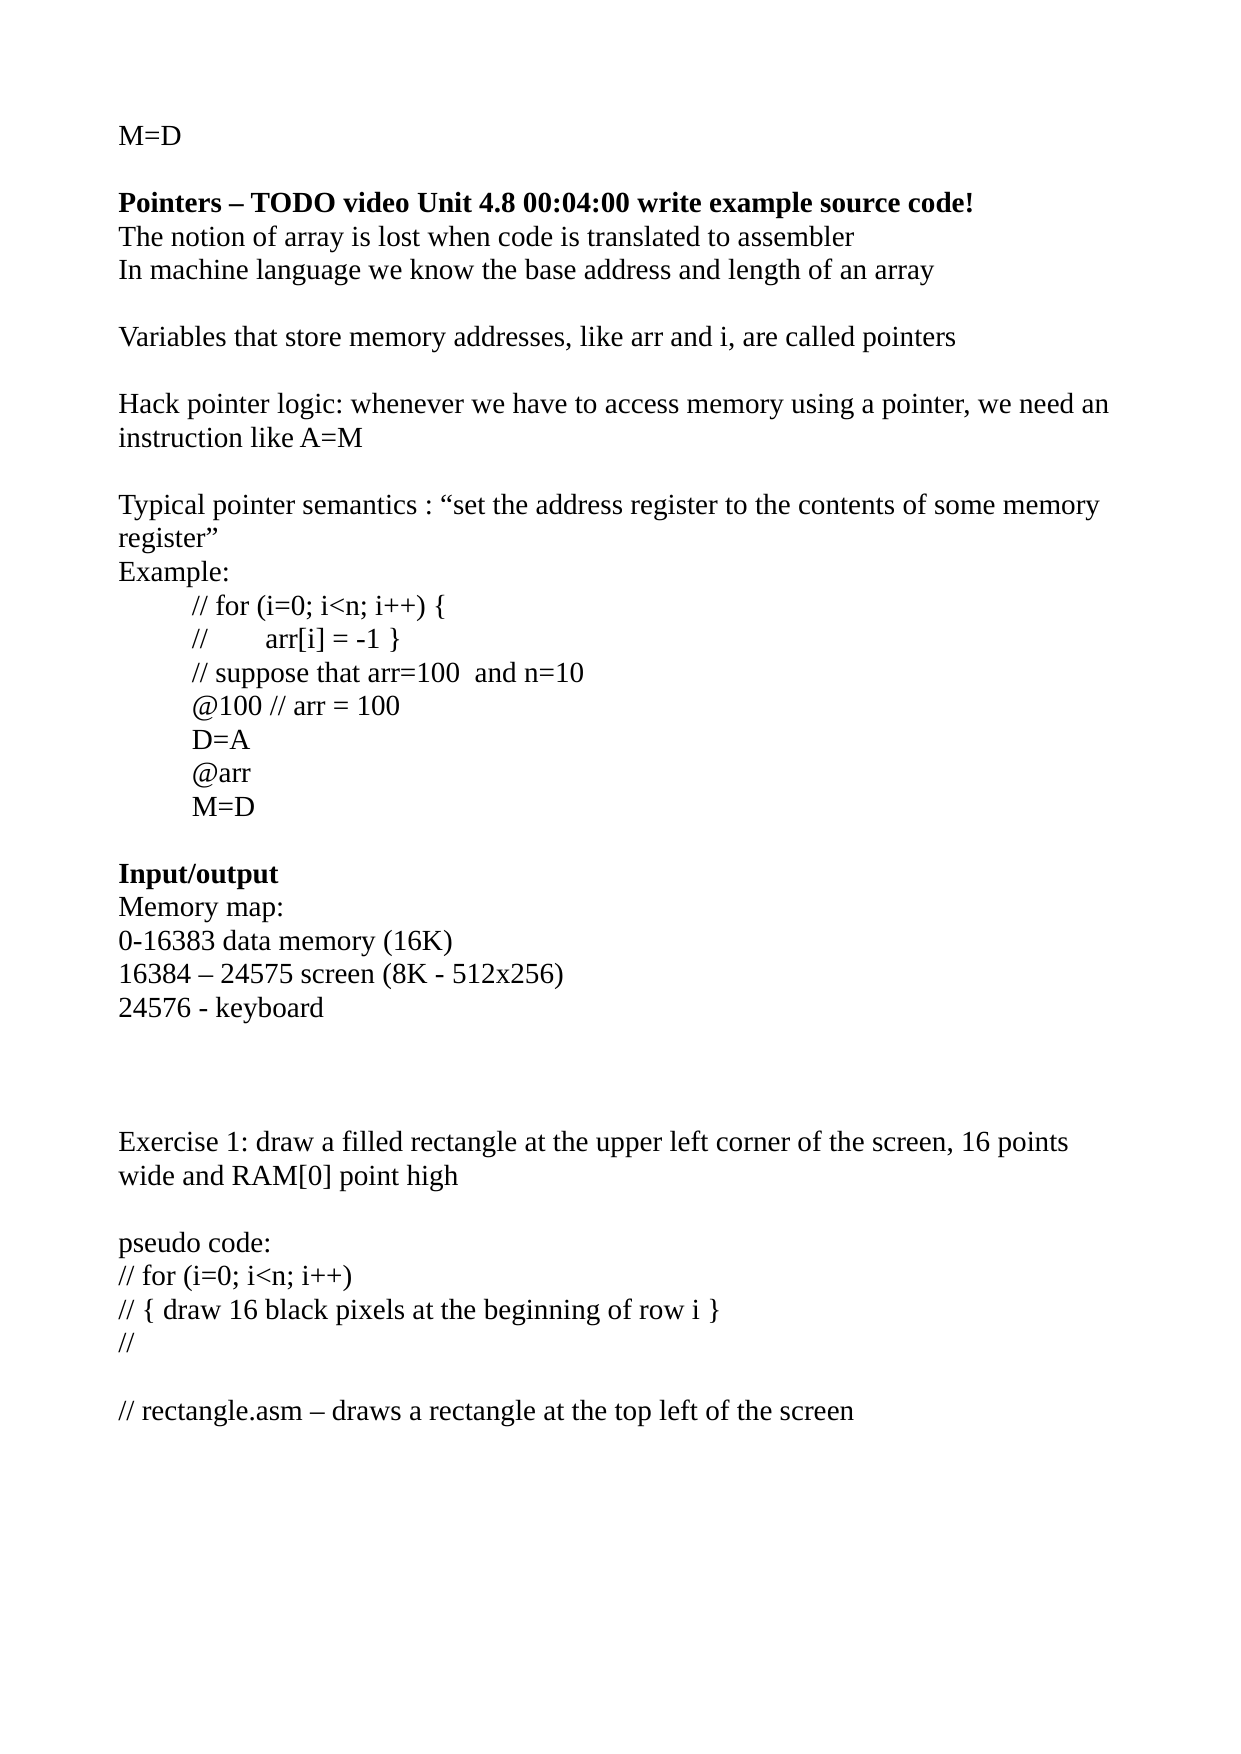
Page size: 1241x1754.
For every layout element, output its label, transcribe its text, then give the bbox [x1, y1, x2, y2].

text // arr[i] = -1 } [118, 621, 1122, 655]
text @100 // arr = 100 [118, 688, 1122, 722]
text Pointers – TODO video Unit 4.8 00:04:00 write example source code! [118, 185, 1122, 219]
text // rectangle.asm – draws a rectangle at the top left of the screen [118, 1393, 1122, 1426]
text Exercise 1: draw a filled rectangle at the upper left corner of the screen, 16 points wide and RAM[0] point high [118, 1124, 1122, 1191]
text Variables that store memory addresses, like arr and i, are called pointers [118, 319, 1122, 353]
text M=D [118, 118, 1122, 152]
text // [118, 1326, 1122, 1359]
text D=A [118, 722, 1122, 755]
text Hack pointer logic: whenever we have to access memory using a pointer, we need an instruction like A=M [118, 386, 1122, 453]
text 0-16383 data memory (16K) [118, 923, 1122, 957]
text pseudo code: [118, 1225, 1122, 1258]
text // { draw 16 black pixels at the beginning of row i } [118, 1292, 1122, 1326]
text Input/output [118, 856, 1122, 889]
text // for (i=0; i<n; i++) { [118, 588, 1122, 621]
text Typical pointer semantics : “set the address register to the contents of some memory register” [118, 487, 1122, 554]
text // for (i=0; i<n; i++) [118, 1258, 1122, 1292]
text In machine language we know the base address and length of an array [118, 252, 1122, 286]
text 16384 – 24575 screen (8K - 512x256) [118, 957, 1122, 990]
text Memory map: [118, 889, 1122, 923]
text M=D [118, 789, 1122, 822]
text 24576 - keyboard [118, 990, 1122, 1024]
text Example: [118, 554, 1122, 588]
text // suppose that arr=100 and n=10 [118, 655, 1122, 688]
text @arr [118, 755, 1122, 789]
text The notion of array is lost when code is translated to assembler [118, 219, 1122, 252]
